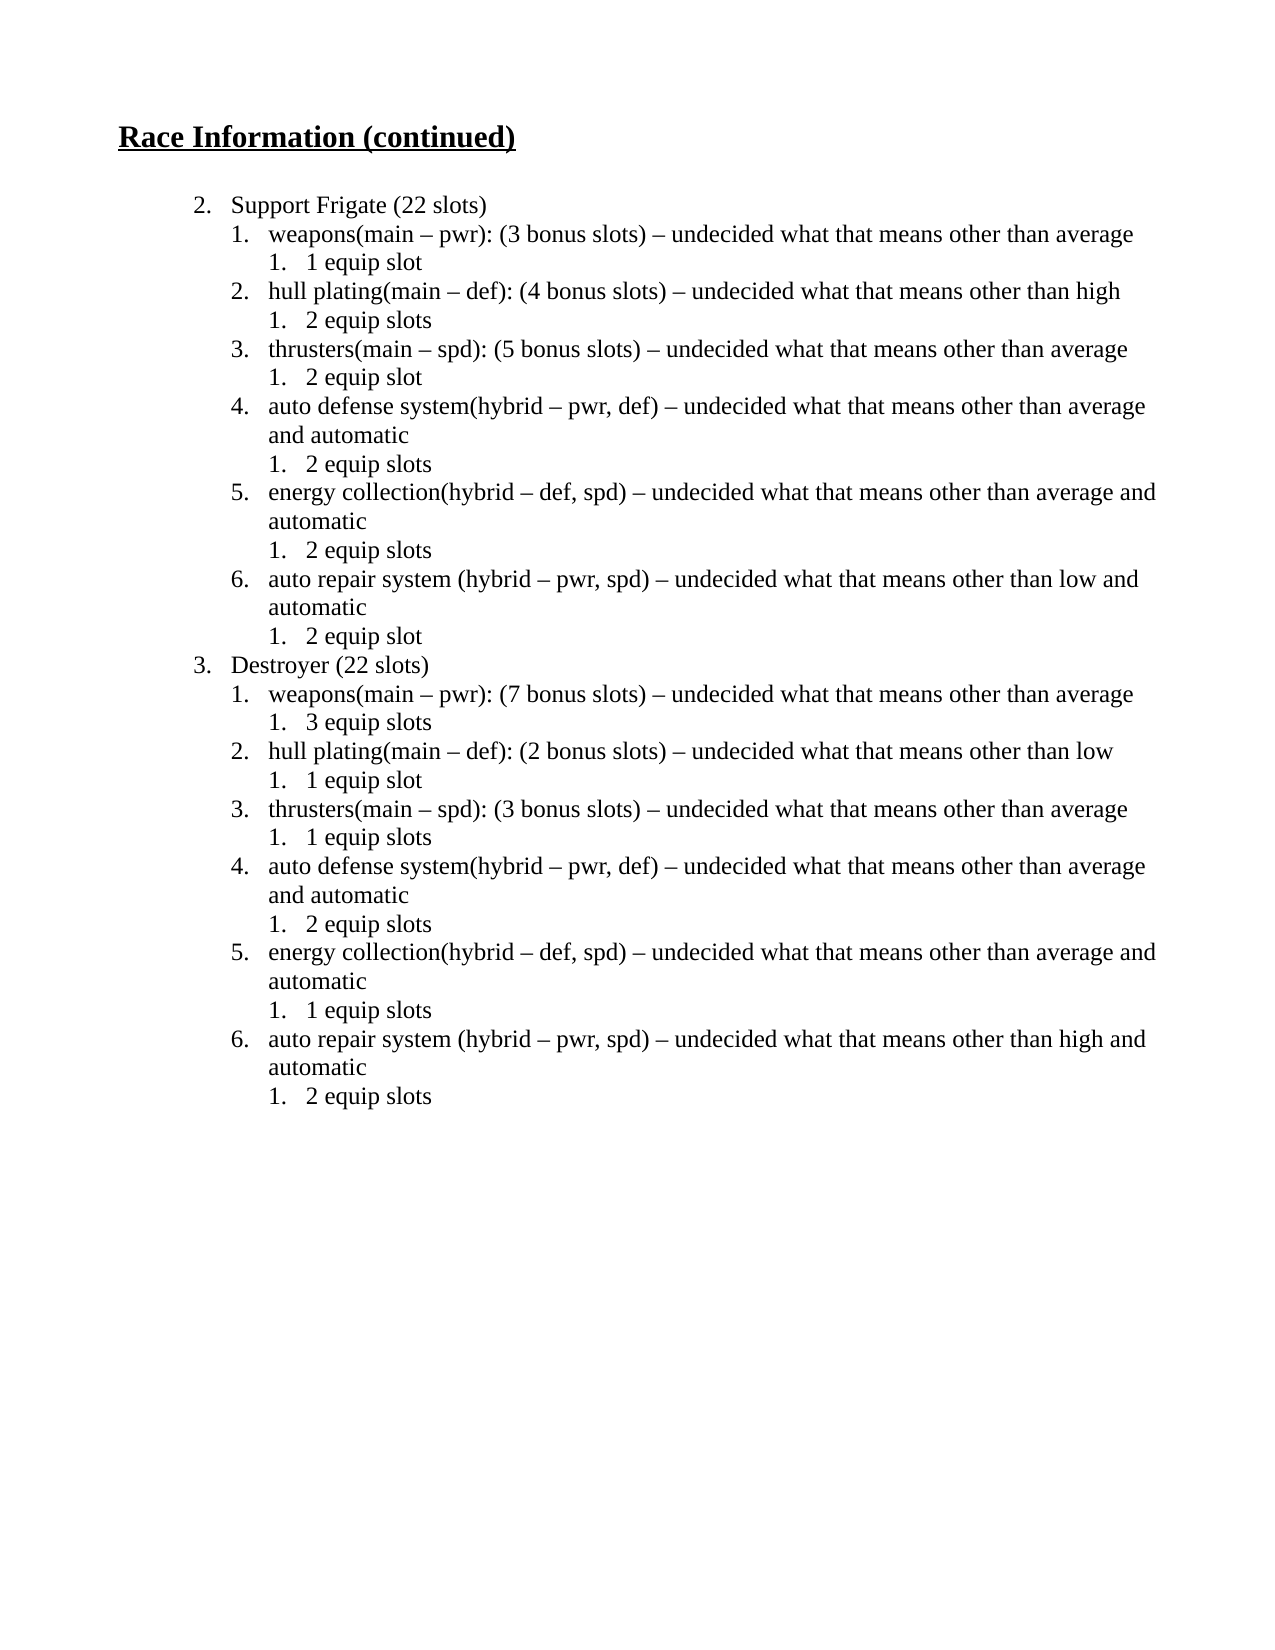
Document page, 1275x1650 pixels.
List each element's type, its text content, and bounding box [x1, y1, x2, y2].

list weapons(main – pwr): (3 bonus slots) – undecided what that means other than average [231, 219, 1157, 247]
list hull plating(main – def): (4 bonus slots) – undecided what that means other than high [231, 276, 1157, 305]
list thrusters(main – spd): (3 bonus slots) – undecided what that means other than average [231, 794, 1157, 822]
list 2 equip slots [268, 449, 1157, 477]
list weapons(main – pwr): (7 bonus slots) – undecided what that means other than average [231, 679, 1157, 707]
list Destroyer (22 slots) [193, 650, 1157, 679]
list 1 equip slot [268, 247, 1157, 276]
list energy collection(hybrid – def, spd) – undecided what that means other than average and automatic [231, 937, 1157, 995]
list Support Frigate (22 slots) [193, 190, 1157, 219]
list thrusters(main – spd): (5 bonus slots) – undecided what that means other than average [231, 334, 1157, 362]
list 2 equip slot [268, 621, 1157, 650]
list 2 equip slot [268, 362, 1157, 391]
list 1 equip slots [268, 822, 1157, 851]
list 2 equip slots [268, 305, 1157, 334]
list auto defense system(hybrid – pwr, def) – undecided what that means other than average and automatic [231, 851, 1157, 909]
list 1 equip slot [268, 765, 1157, 794]
list auto defense system(hybrid – pwr, def) – undecided what that means other than average and automatic [231, 391, 1157, 449]
list energy collection(hybrid – def, spd) – undecided what that means other than average and automatic [231, 477, 1157, 535]
text Race Information (continued) [118, 118, 1157, 154]
list 1 equip slots [268, 995, 1157, 1024]
list 3 equip slots [268, 707, 1157, 736]
list 2 equip slots [268, 909, 1157, 937]
list 2 equip slots [268, 535, 1157, 564]
list auto repair system (hybrid – pwr, spd) – undecided what that means other than low and automatic [231, 564, 1157, 621]
list 2 equip slots [268, 1081, 1157, 1110]
list auto repair system (hybrid – pwr, spd) – undecided what that means other than high and automatic [231, 1024, 1157, 1081]
list hull plating(main – def): (2 bonus slots) – undecided what that means other than low [231, 736, 1157, 765]
